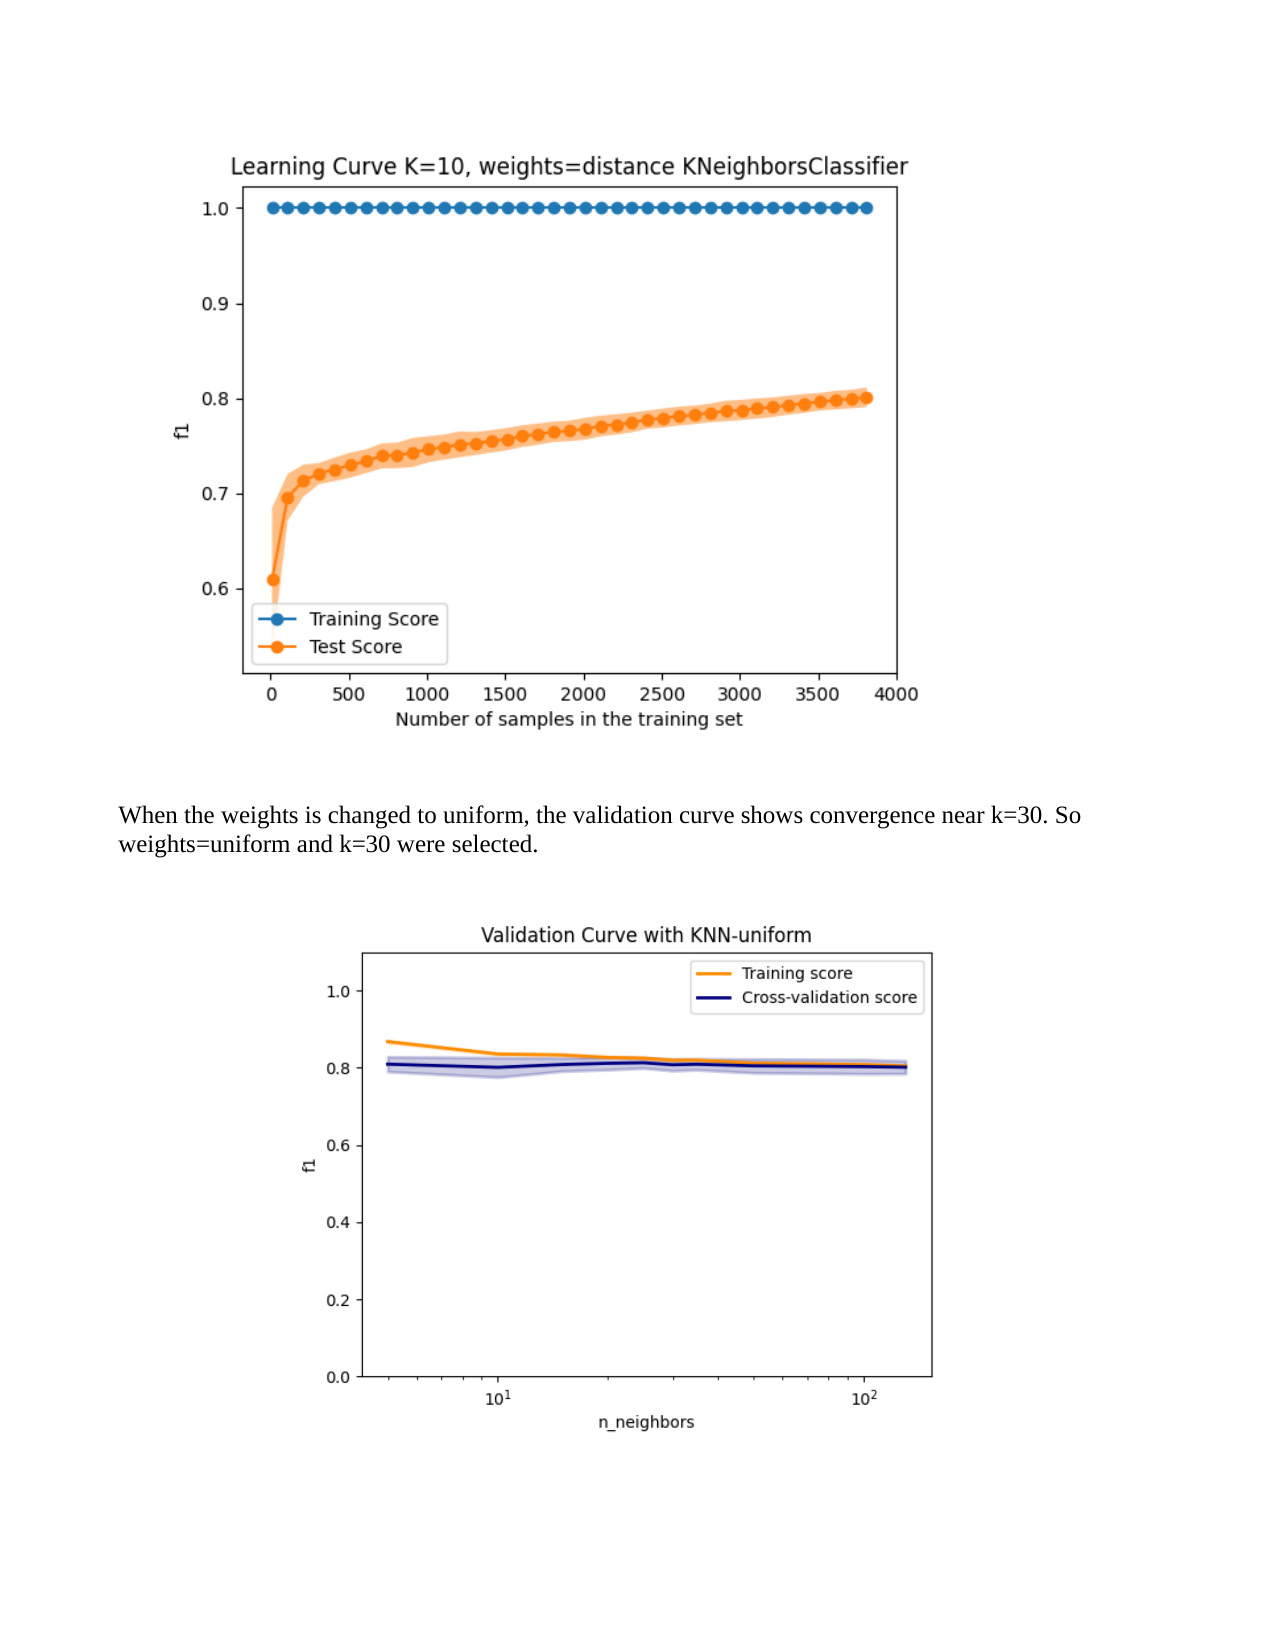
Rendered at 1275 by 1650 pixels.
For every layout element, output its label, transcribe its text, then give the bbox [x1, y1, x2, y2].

picture [270, 886, 1005, 1437]
text When the weights is changed to uniform, the validation curve shows convergence near k=30. So weights=uniform and k=30 were selected. [118, 800, 1157, 858]
picture [137, 110, 981, 743]
